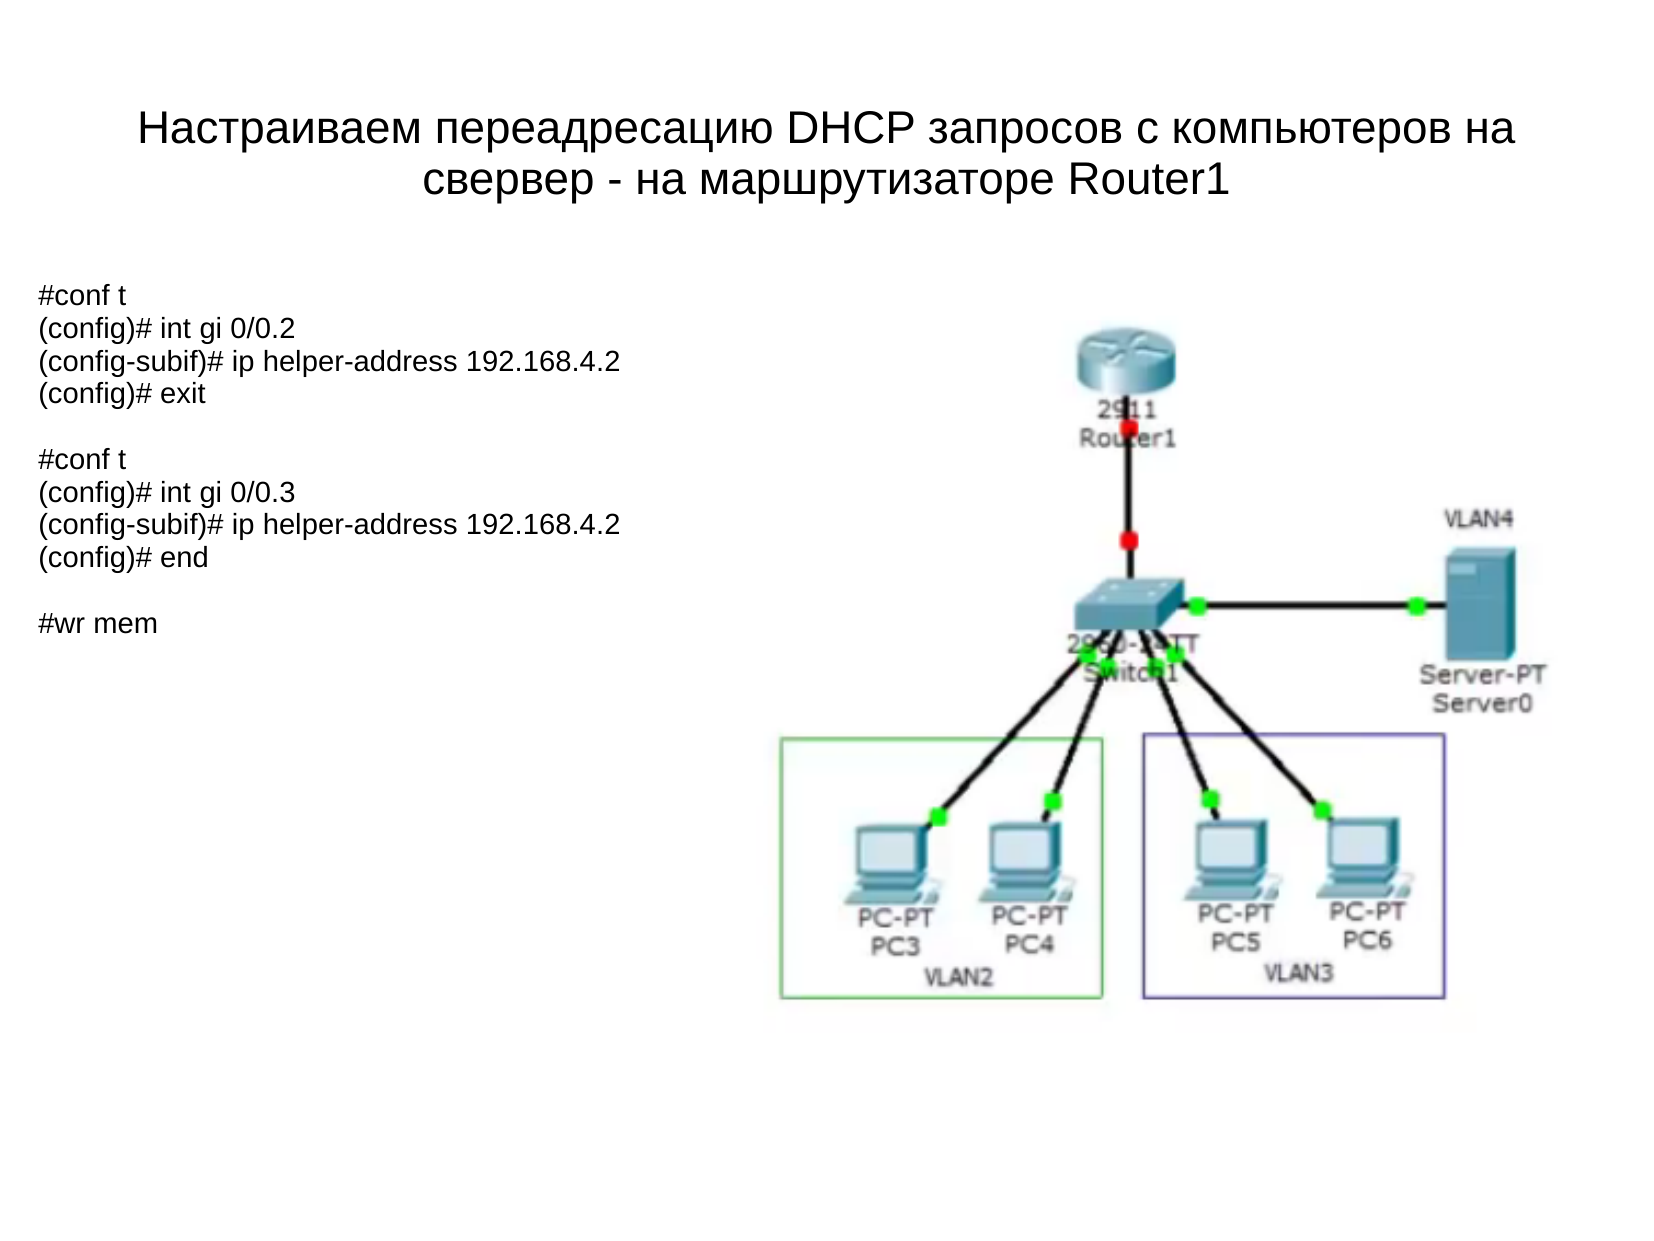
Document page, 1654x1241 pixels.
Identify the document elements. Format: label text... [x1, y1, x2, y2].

text_box #conf t (config)# int gi 0/0.2 (config-subif)# ip helper-address 192.168.4.2 (config)# exit #conf t (config)# int gi 0/0.3 (config-subif)# ip helper-address 192.168.4.2 (config)# end #wr mem [23, 271, 922, 1170]
picture [922, 271, 1619, 1057]
title Настраиваем переадресацию DHCP запросов с компьютеров на свервер - на маршрутизаторе Router1 [82, 49, 1571, 257]
